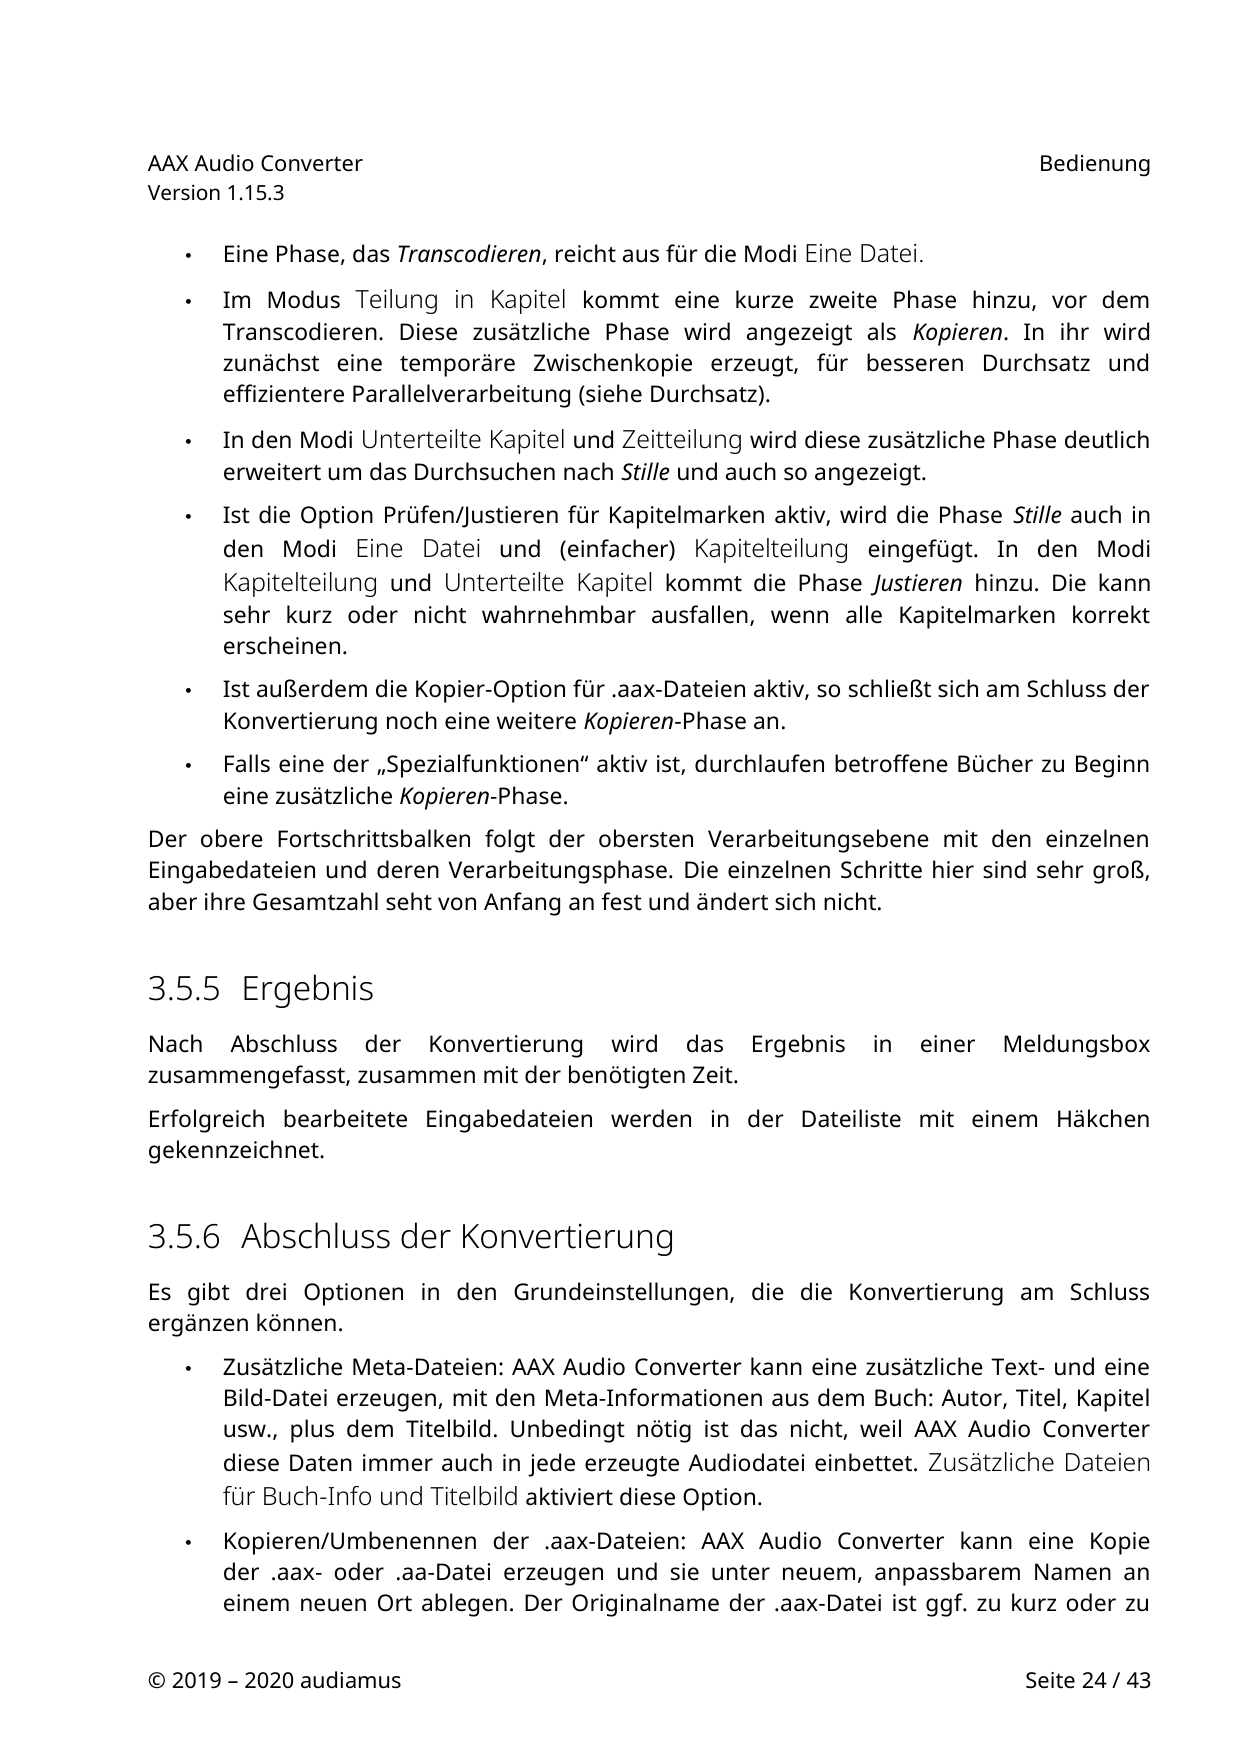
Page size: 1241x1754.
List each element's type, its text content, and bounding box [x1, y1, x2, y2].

list Kopieren/Umbenennen der .aax-Dateien: AAX Audio Converter kann eine Kopie der .aax- oder .aa-Datei erzeugen und sie unter neuem, anpassbarem Namen an einem neuen Ort ablegen. Der Originalname der .aax-Datei ist ggf. zu kurz oder zu [185, 1525, 1152, 1618]
list Ist die Option Prüfen/Justieren für Kapitelmarken aktiv, wird die Phase Stille auch in den Modi Eine Datei und (einfacher) Kapitelteilung eingefügt. In den Modi Kapitelteilung und Unterteilte Kapitel kommt die Phase Justieren hinzu. Die kann sehr kurz oder nicht wahrnehmbar ausfallen, wenn alle Kapitelmarken korrekt erscheinen. [185, 499, 1152, 661]
list Im Modus Teilung in Kapitel kommt eine kurze zweite Phase hinzu, vor dem Transcodieren. Diese zusätzliche Phase wird angezeigt als Kopieren. In ihr wird zunächst eine temporäre Zwischenkopie erzeugt, für besseren Durchsatz und effizientere Parallelverarbeitung (siehe Durchsatz). [185, 282, 1152, 409]
text Der obere Fortschrittsbalken folgt der obersten Verarbeitungsebene mit den einzelnen Eingabedateien und deren Verarbeitungsphase. Die einzelnen Schritte hier sind sehr groß, aber ihre Gesamtzahl seht von Anfang an fest und ändert sich nicht. [148, 823, 1152, 917]
subtitle Ergebnis [148, 965, 1152, 1010]
list Ist außerdem die Kopier-Option für .aax-Dateien aktiv, so schließt sich am Schluss der Konvertierung noch eine weitere Kopieren-Phase an. [185, 673, 1152, 736]
text Es gibt drei Optionen in den Grundeinstellungen, die die Konvertierung am Schluss ergänzen können. [148, 1276, 1152, 1338]
list In den Modi Unterteilte Kapitel und Zeitteilung wird diese zusätzliche Phase deutlich erweitert um das Durchsuchen nach Stille und auch so angezeigt. [185, 422, 1152, 487]
text Nach Abschluss der Konvertierung wird das Ergebnis in einer Meldungsbox zusammengefasst, zusammen mit der benötigten Zeit. [148, 1028, 1152, 1090]
text Erfolgreich bearbeitete Eingabedateien werden in der Dateiliste mit einem Häkchen gekennzeichnet. [148, 1103, 1152, 1165]
subtitle Abschluss der Konvertierung [148, 1213, 1152, 1258]
list Zusätzliche Meta-Dateien: AAX Audio Converter kann eine zusätzliche Text- und eine Bild-Datei erzeugen, mit den Meta-Informationen aus dem Buch: Autor, Titel, Kapitel usw., plus dem Titelbild. Unbedingt nötig ist das nicht, weil AAX Audio Converter diese Daten immer auch in jede erzeugte Audiodatei einbettet. Zusätzliche Dateien für Buch-Info und Titelbild aktiviert diese Option. [185, 1351, 1152, 1512]
list Falls eine der „Spezialfunktionen“ aktiv ist, durchlaufen betroffene Bücher zu Beginn eine zusätzliche Kopieren-Phase. [185, 748, 1152, 811]
list Eine Phase, das Transcodieren, reicht aus für die Modi Eine Datei. [185, 235, 1152, 269]
